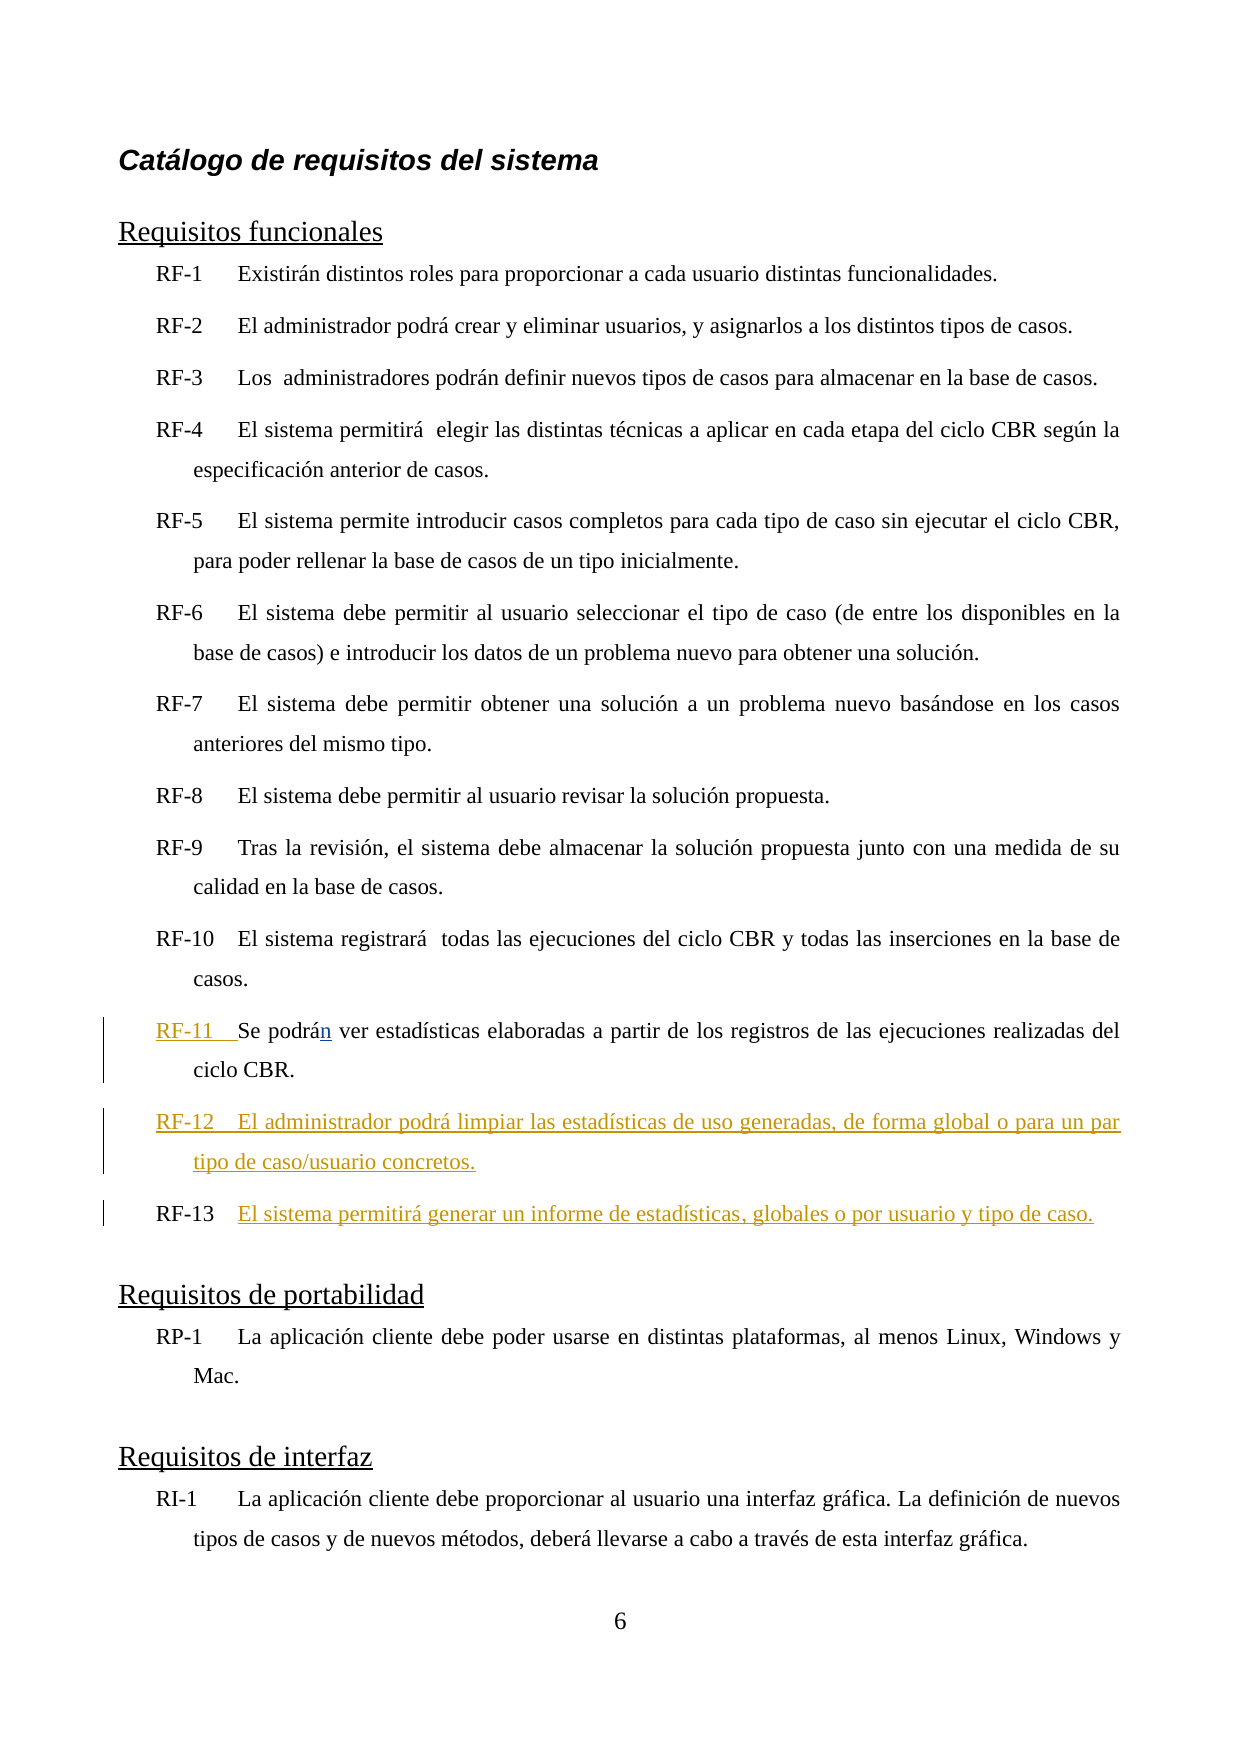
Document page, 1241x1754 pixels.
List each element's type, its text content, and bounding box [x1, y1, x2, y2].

list Se podrán ver estadísticas elaboradas a partir de los registros de las ejecuciones realizadas del ciclo CBR. [156, 1017, 1122, 1083]
list Existirán distintos roles para proporcionar a cada usuario distintas funcionalidades. [156, 260, 1122, 287]
list El sistema permite introducir casos completos para cada tipo de caso sin ejecutar el ciclo CBR, para poder rellenar la base de casos de un tipo inicialmente. [156, 508, 1122, 573]
subtitle Requisitos de interfaz [118, 1439, 1122, 1473]
list La aplicación cliente debe proporcionar al usuario una interfaz gráfica. La definición de nuevos tipos de casos y de nuevos métodos, deberá llevarse a cabo a través de esta interfaz gráfica. [156, 1485, 1122, 1551]
subtitle Requisitos de portabilidad [118, 1277, 1122, 1310]
list El sistema debe permitir obtener una solución a un problema nuevo basándose en los casos anteriores del mismo tipo. [156, 691, 1122, 756]
list El sistema debe permitir al usuario seleccionar el tipo de caso (de entre los disponibles en la base de casos) e introducir los datos de un problema nuevo para obtener una solución. [156, 599, 1122, 665]
list El sistema permitirá elegir las distintas técnicas a aplicar en cada etapa del ciclo CBR según la especificación anterior de casos. [156, 416, 1122, 482]
list La aplicación cliente debe poder usarse en distintas plataformas, al menos Linux, Windows y Mac. [156, 1323, 1122, 1389]
subtitle Requisitos funcionales [118, 214, 1122, 248]
subtitle Catálogo de requisitos del sistema [118, 143, 1122, 177]
list El sistema permitirá generar un informe de estadísticas, globales o por usuario y tipo de caso. [156, 1200, 1122, 1226]
list El sistema registrará todas las ejecuciones del ciclo CBR y todas las inserciones en la base de casos. [156, 925, 1122, 991]
list Tras la revisión, el sistema debe almacenar la solución propuesta junto con una medida de su calidad en la base de casos. [156, 834, 1122, 900]
list El sistema debe permitir al usuario revisar la solución propuesta. [156, 782, 1122, 808]
list El administrador podrá limpiar las estadísticas de uso generadas, de forma global o para un par tipo de caso/usuario concretos. [156, 1108, 1122, 1174]
list El administrador podrá crear y eliminar usuarios, y asignarlos a los distintos tipos de casos. [156, 312, 1122, 338]
list Los administradores podrán definir nuevos tipos de casos para almacenar en la base de casos. [156, 364, 1122, 391]
